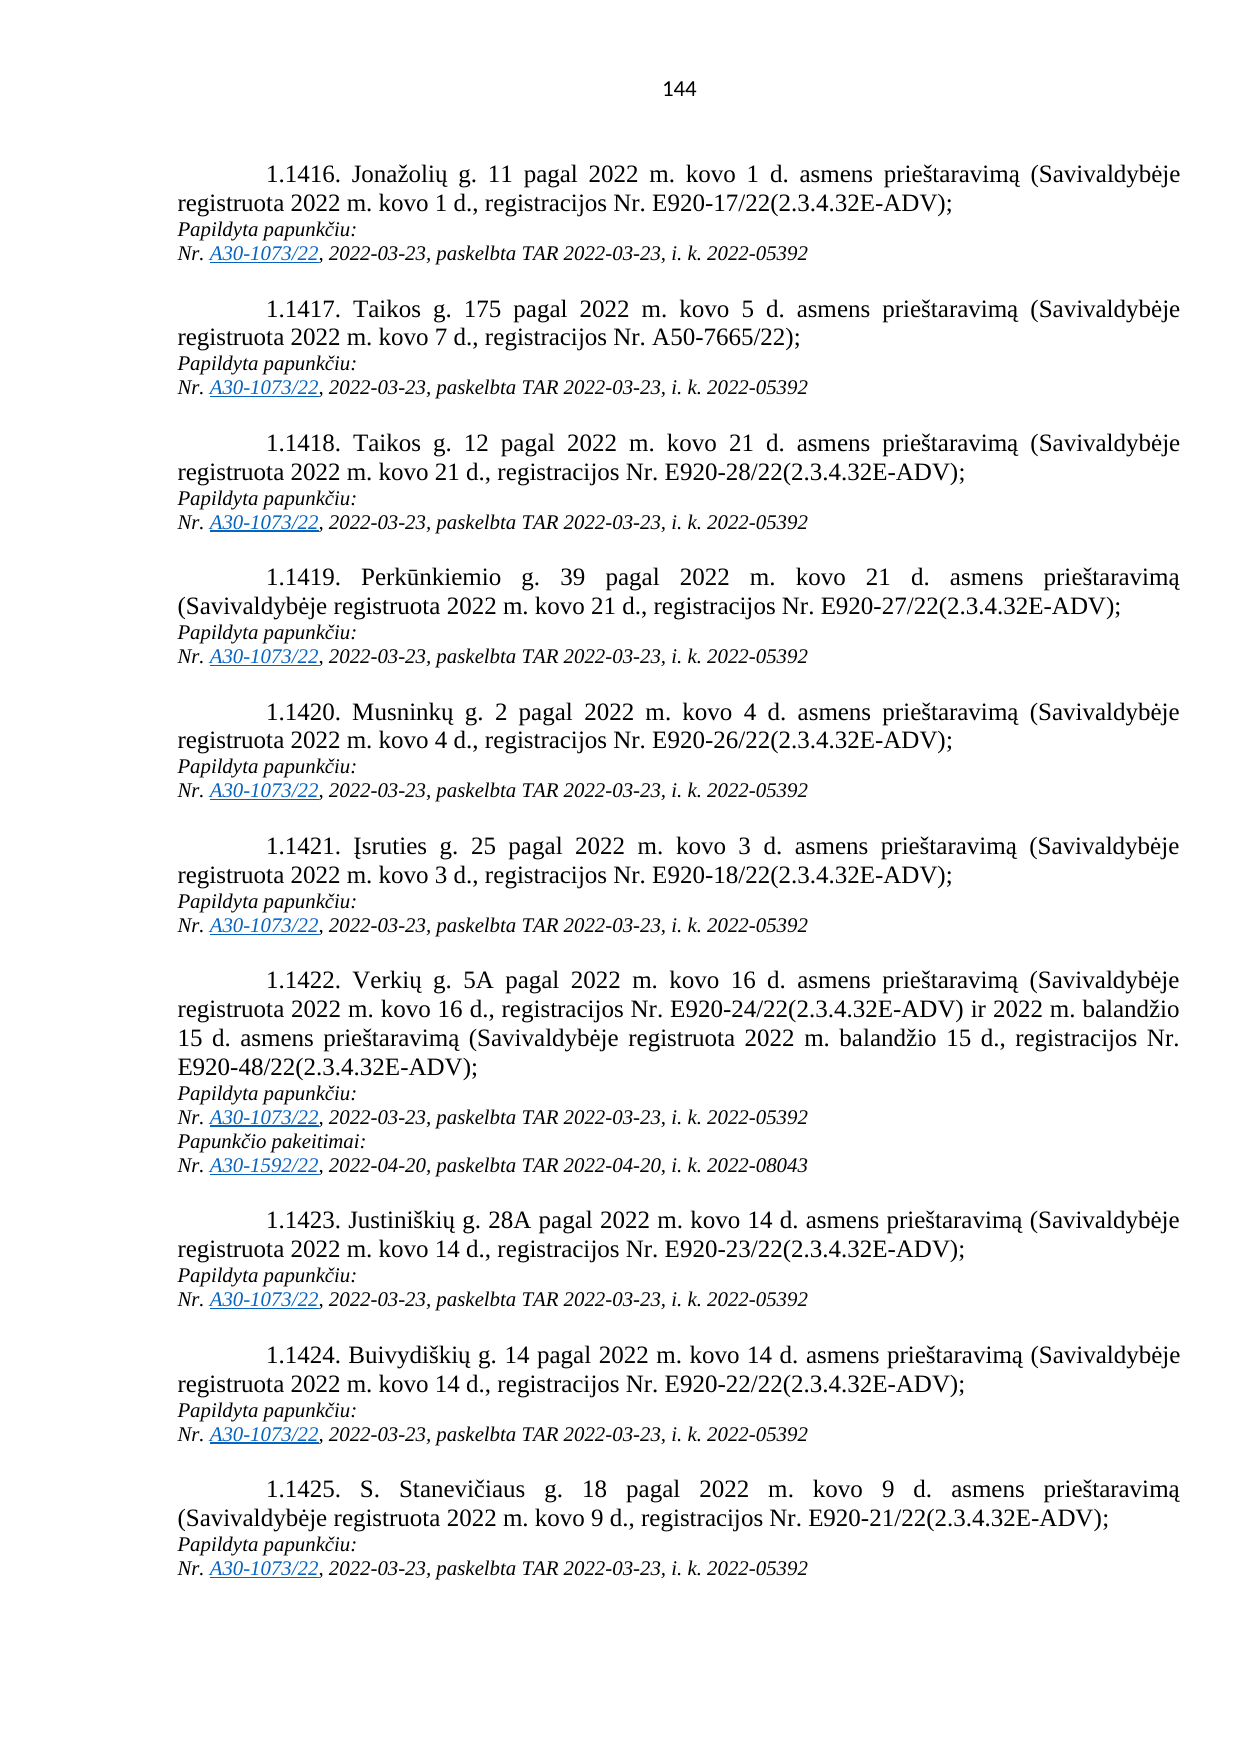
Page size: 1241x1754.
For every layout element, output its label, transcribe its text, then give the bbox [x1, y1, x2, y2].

text Nr. A30-1073/22, 2022-03-23, paskelbta TAR 2022-03-23, i. k. 2022-05392 [177, 778, 1181, 802]
text 1.1424. Buivydiškių g. 14 pagal 2022 m. kovo 14 d. asmens prieštaravimą (Savivaldybėje registruota 2022 m. kovo 14 d., registracijos Nr. E920-22/22(2.3.4.32E-ADV); [177, 1340, 1181, 1397]
text Papildyta papunkčiu: [177, 1263, 1181, 1287]
text Papildyta papunkčiu: [177, 754, 1181, 778]
text Papildyta papunkčiu: [177, 889, 1181, 913]
text 1.1417. Taikos g. 175 pagal 2022 m. kovo 5 d. asmens prieštaravimą (Savivaldybėje registruota 2022 m. kovo 7 d., registracijos Nr. A50-7665/22); [177, 294, 1181, 351]
text Papunkčio pakeitimai: [177, 1129, 1181, 1153]
text Papildyta papunkčiu: [177, 1532, 1181, 1556]
text 1.1422. Verkių g. 5A pagal 2022 m. kovo 16 d. asmens prieštaravimą (Savivaldybėje registruota 2022 m. kovo 16 d., registracijos Nr. E920-24/22(2.3.4.32E-ADV) ir 2022 m. balandžio 15 d. asmens prieštaravimą (Savivaldybėje registruota 2022 m. balandžio 15 d., registracijos Nr. E920-48/22(2.3.4.32E-ADV); [177, 966, 1181, 1081]
text 1.1423. Justiniškių g. 28A pagal 2022 m. kovo 14 d. asmens prieštaravimą (Savivaldybėje registruota 2022 m. kovo 14 d., registracijos Nr. E920-23/22(2.3.4.32E-ADV); [177, 1206, 1181, 1263]
text Nr. A30-1073/22, 2022-03-23, paskelbta TAR 2022-03-23, i. k. 2022-05392 [177, 1556, 1181, 1580]
text 1.1421. Įsruties g. 25 pagal 2022 m. kovo 3 d. asmens prieštaravimą (Savivaldybėje registruota 2022 m. kovo 3 d., registracijos Nr. E920-18/22(2.3.4.32E-ADV); [177, 831, 1181, 889]
text Nr. A30-1073/22, 2022-03-23, paskelbta TAR 2022-03-23, i. k. 2022-05392 [177, 913, 1181, 937]
text Nr. A30-1073/22, 2022-03-23, paskelbta TAR 2022-03-23, i. k. 2022-05392 [177, 241, 1181, 265]
text 1.1425. S. Stanevičiaus g. 18 pagal 2022 m. kovo 9 d. asmens prieštaravimą (Savivaldybėje registruota 2022 m. kovo 9 d., registracijos Nr. E920-21/22(2.3.4.32E-ADV); [177, 1474, 1181, 1532]
text Nr. A30-1073/22, 2022-03-23, paskelbta TAR 2022-03-23, i. k. 2022-05392 [177, 1287, 1181, 1311]
text 1.1419. Perkūnkiemio g. 39 pagal 2022 m. kovo 21 d. asmens prieštaravimą (Savivaldybėje registruota 2022 m. kovo 21 d., registracijos Nr. E920-27/22(2.3.4.32E-ADV); [177, 562, 1181, 620]
text Papildyta papunkčiu: [177, 217, 1181, 241]
text Nr. A30-1592/22, 2022-04-20, paskelbta TAR 2022-04-20, i. k. 2022-08043 [177, 1153, 1181, 1177]
text Papildyta papunkčiu: [177, 486, 1181, 510]
text 1.1418. Taikos g. 12 pagal 2022 m. kovo 21 d. asmens prieštaravimą (Savivaldybėje registruota 2022 m. kovo 21 d., registracijos Nr. E920-28/22(2.3.4.32E-ADV); [177, 428, 1181, 486]
text Nr. A30-1073/22, 2022-03-23, paskelbta TAR 2022-03-23, i. k. 2022-05392 [177, 510, 1181, 534]
text Papildyta papunkčiu: [177, 351, 1181, 375]
text Nr. A30-1073/22, 2022-03-23, paskelbta TAR 2022-03-23, i. k. 2022-05392 [177, 644, 1181, 668]
text Papildyta papunkčiu: [177, 1081, 1181, 1105]
text Nr. A30-1073/22, 2022-03-23, paskelbta TAR 2022-03-23, i. k. 2022-05392 [177, 375, 1181, 399]
text Papildyta papunkčiu: [177, 620, 1181, 644]
text Nr. A30-1073/22, 2022-03-23, paskelbta TAR 2022-03-23, i. k. 2022-05392 [177, 1422, 1181, 1446]
text 1.1416. Jonažolių g. 11 pagal 2022 m. kovo 1 d. asmens prieštaravimą (Savivaldybėje registruota 2022 m. kovo 1 d., registracijos Nr. E920-17/22(2.3.4.32E-ADV); [177, 159, 1181, 217]
text Papildyta papunkčiu: [177, 1397, 1181, 1422]
text 1.1420. Musninkų g. 2 pagal 2022 m. kovo 4 d. asmens prieštaravimą (Savivaldybėje registruota 2022 m. kovo 4 d., registracijos Nr. E920-26/22(2.3.4.32E-ADV); [177, 697, 1181, 754]
text Nr. A30-1073/22, 2022-03-23, paskelbta TAR 2022-03-23, i. k. 2022-05392 [177, 1105, 1181, 1129]
